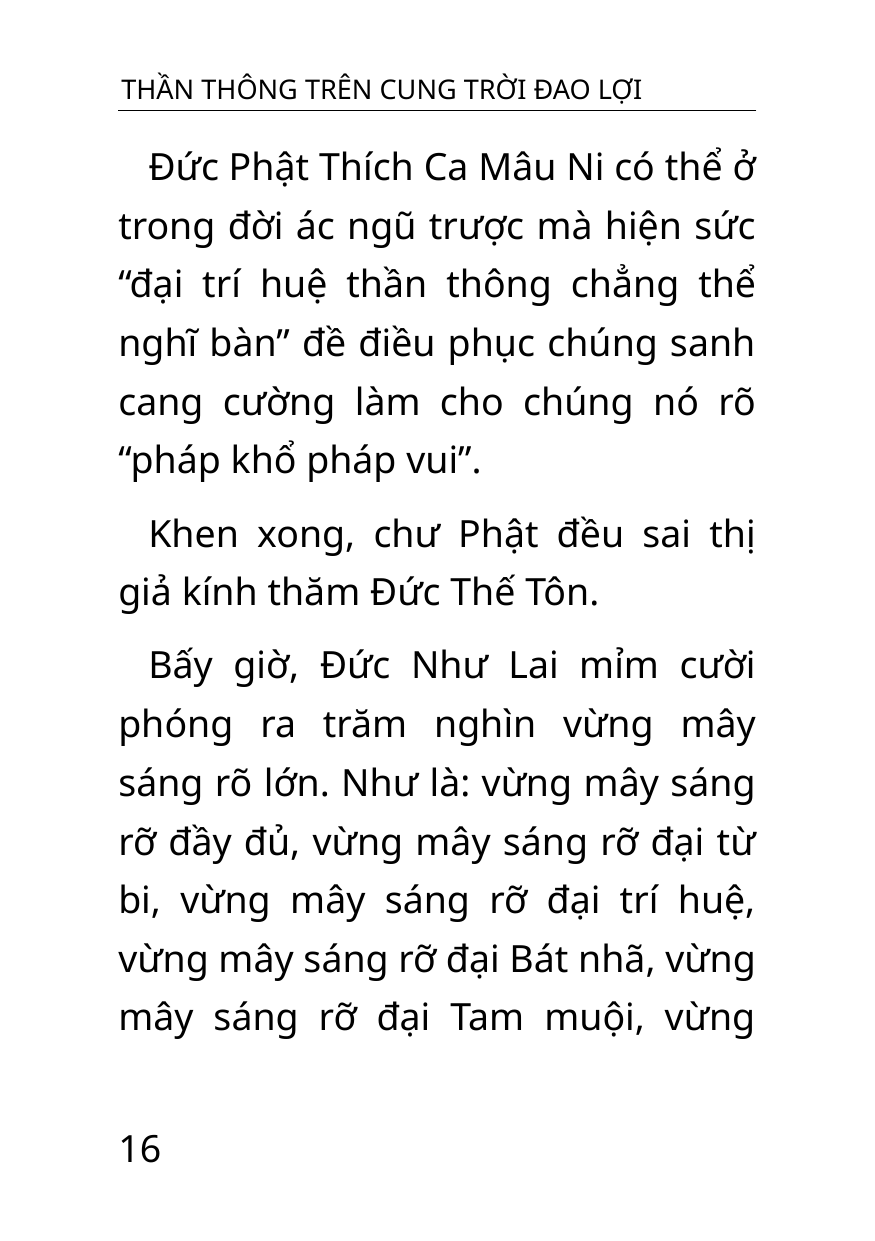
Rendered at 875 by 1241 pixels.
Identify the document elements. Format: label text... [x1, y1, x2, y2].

text Bấy giờ, Đức Như Lai mỉm cười phóng ra trăm nghìn vừng mây sáng rõ lớn. Như là: vừng mây sáng rỡ đầy đủ, vừng mây sáng rỡ đại từ bi, vừng mây sáng rỡ đại trí huệ, vừng mây sáng rỡ đại Bát nhã, vừng mây sáng rỡ đại Tam muội, vừng [118, 639, 756, 1042]
text Khen xong, chư Phật đều sai thị giả kính thăm Đức Thế Tôn. [118, 507, 756, 617]
text Đức Phật Thích Ca Mâu Ni có thể ở trong đời ác ngũ trược mà hiện sức “đại trí huệ thần thông chẳng thể nghĩ bàn” đề điều phục chúng sanh cang cường làm cho chúng nó rõ “pháp khổ pháp vui”. [118, 141, 756, 485]
